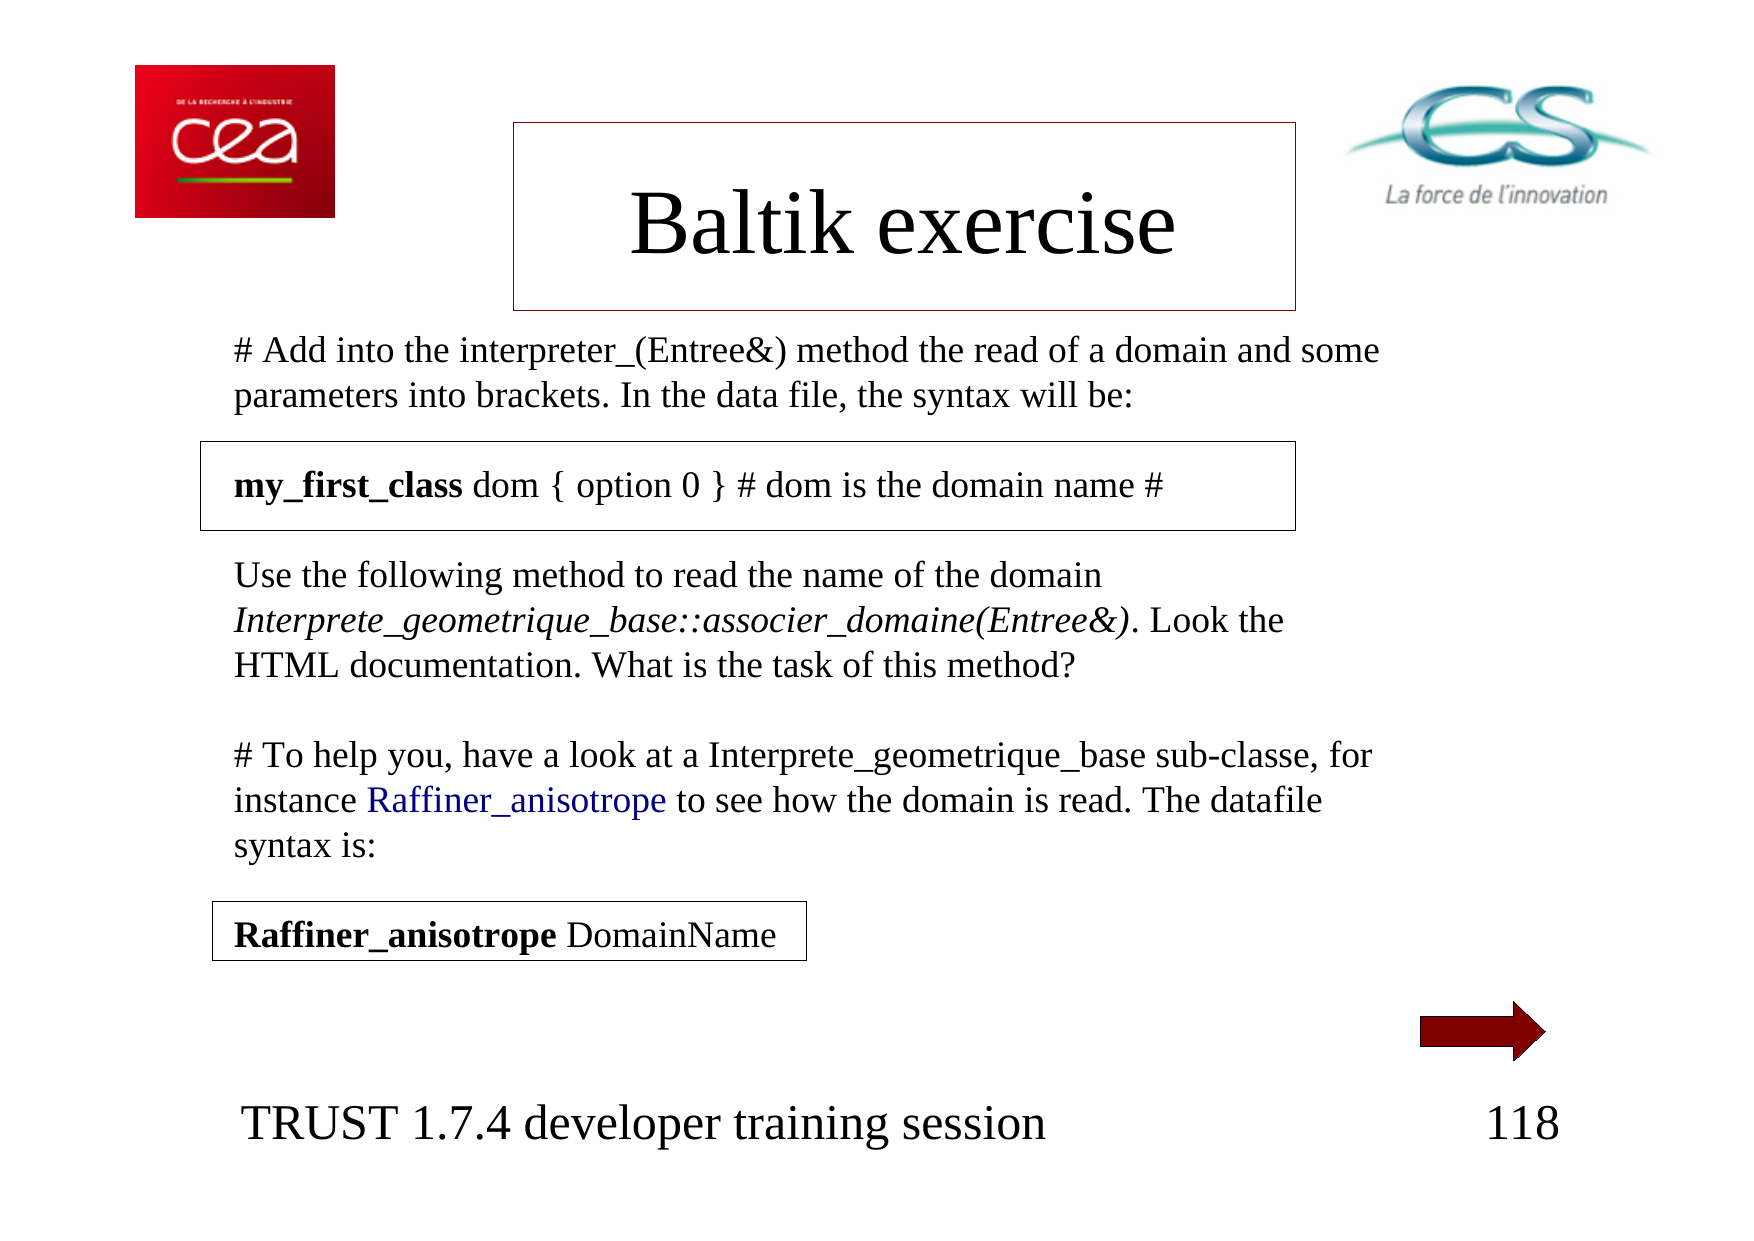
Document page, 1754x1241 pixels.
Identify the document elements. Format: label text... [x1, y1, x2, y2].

text_box [1420, 1001, 1546, 1061]
picture [135, 65, 335, 218]
picture [1340, 73, 1662, 218]
title Baltik exercise [513, 122, 1296, 311]
text_box # Add into the interpreter_(Entree&) method the read of a domain and some parameters into brackets. In the data file, the syntax will be: my_first_class dom { option 0 } # dom is the domain name # Use the following method to read the name of the domain Interprete_geometrique_base::associer_domaine(Entree&). Look the HTML documentation. What is the task of this method? # To help you, have a look at a Interprete_geometrique_base sub-classe, for instance Raffiner_anisotrope to see how the domain is read. The datafile syntax is: Raffiner_anisotrope DomainName [219, 316, 1408, 1008]
text_box # Add into the interpreter_(Entree&) method the read of a domain and some parameters into brackets. In the data file, the syntax will be: my_first_class dom { option 0 } # dom is the domain name # Use the following method to read the name of the domain Interprete_geometrique_base::associer_domaine(Entree&). Look the HTML documentation. What is the task of this method? # To help you, have a look at a Interprete_geometrique_base sub-classe, for instance Raffiner_anisotrope to see how the domain is read. The datafile syntax is: Raffiner_anisotrope DomainName [219, 442, 1295, 530]
text_box # Add into the interpreter_(Entree&) method the read of a domain and some parameters into brackets. In the data file, the syntax will be: my_first_class dom { option 0 } # dom is the domain name # Use the following method to read the name of the domain Interprete_geometrique_base::associer_domaine(Entree&). Look the HTML documentation. What is the task of this method? # To help you, have a look at a Interprete_geometrique_base sub-classe, for instance Raffiner_anisotrope to see how the domain is read. The datafile syntax is: Raffiner_anisotrope DomainName [219, 902, 806, 960]
